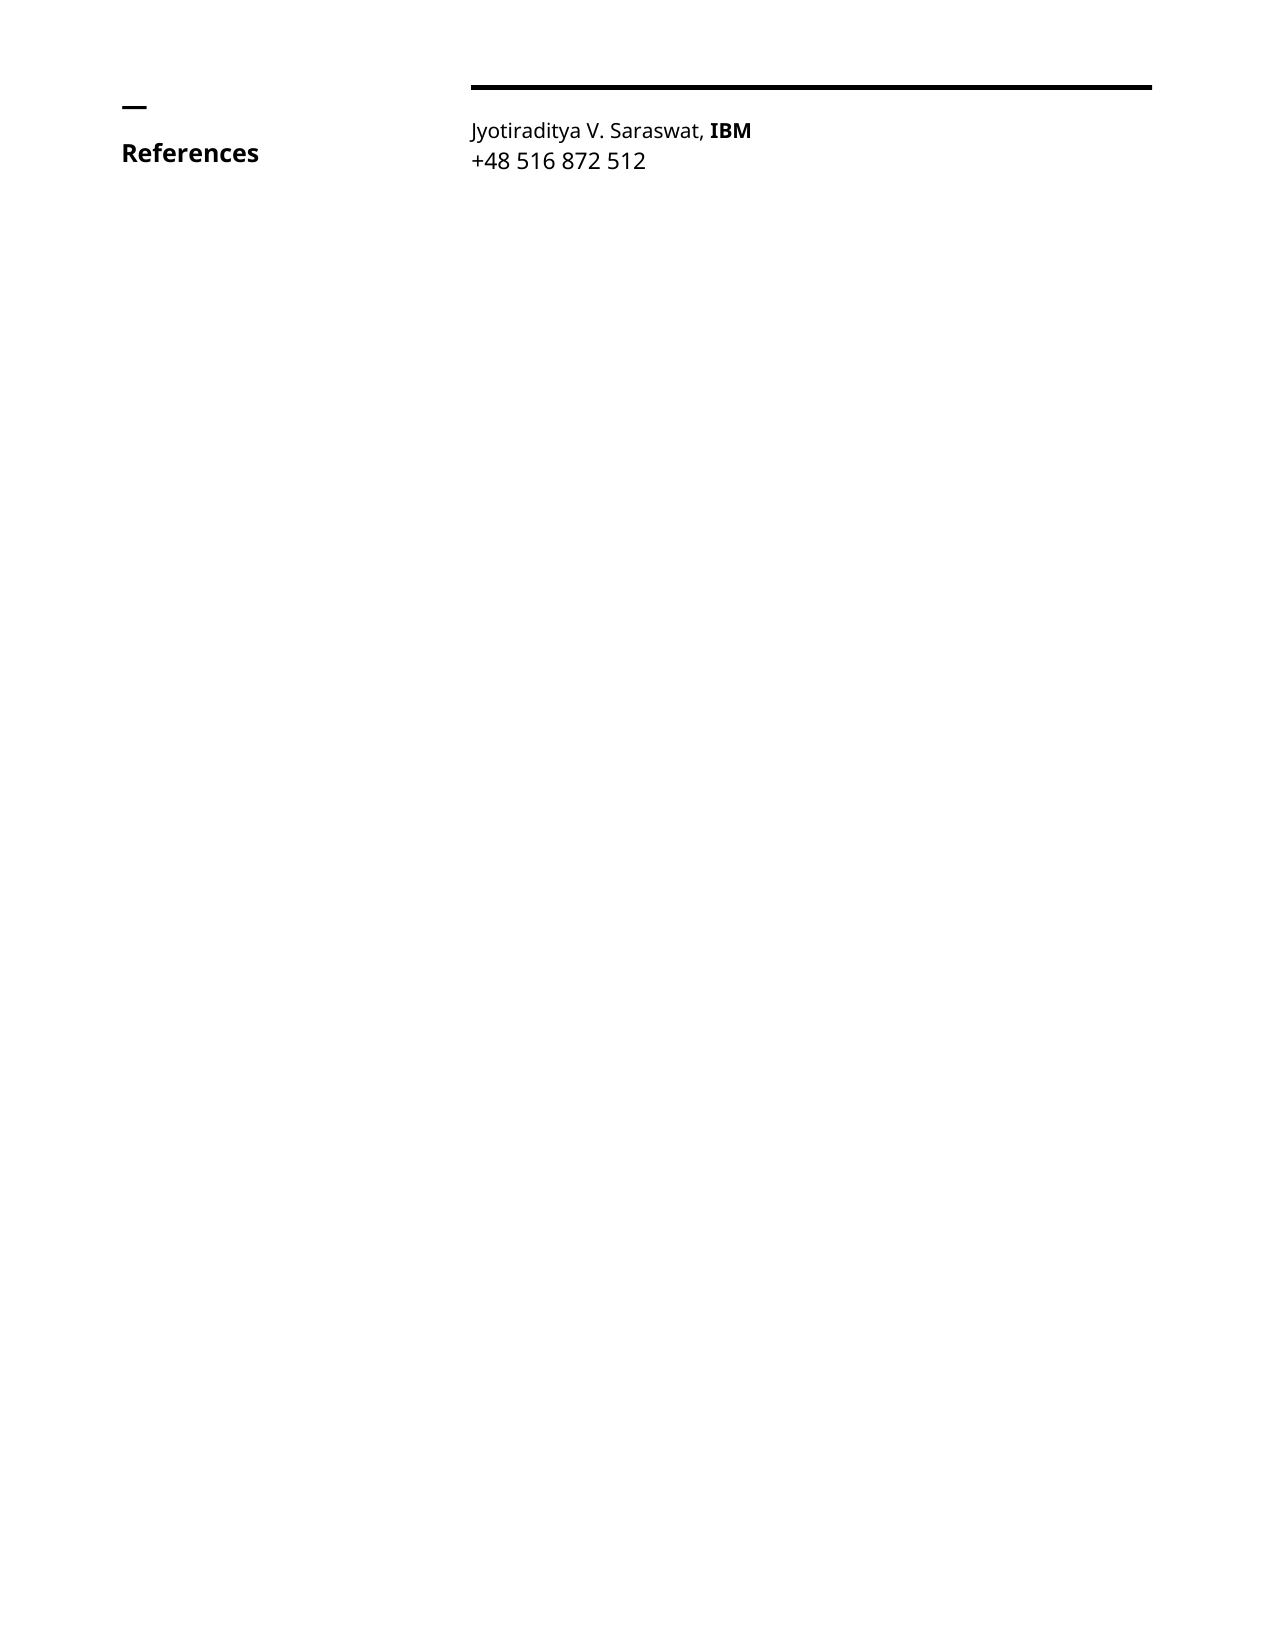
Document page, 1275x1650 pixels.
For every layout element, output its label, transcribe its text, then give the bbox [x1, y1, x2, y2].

table_cell Jyotiraditya V. Saraswat, IBM +48 516 872 512 [461, 75, 1162, 187]
table_cell ㅡ References [114, 75, 461, 187]
picture [471, 85, 1153, 90]
